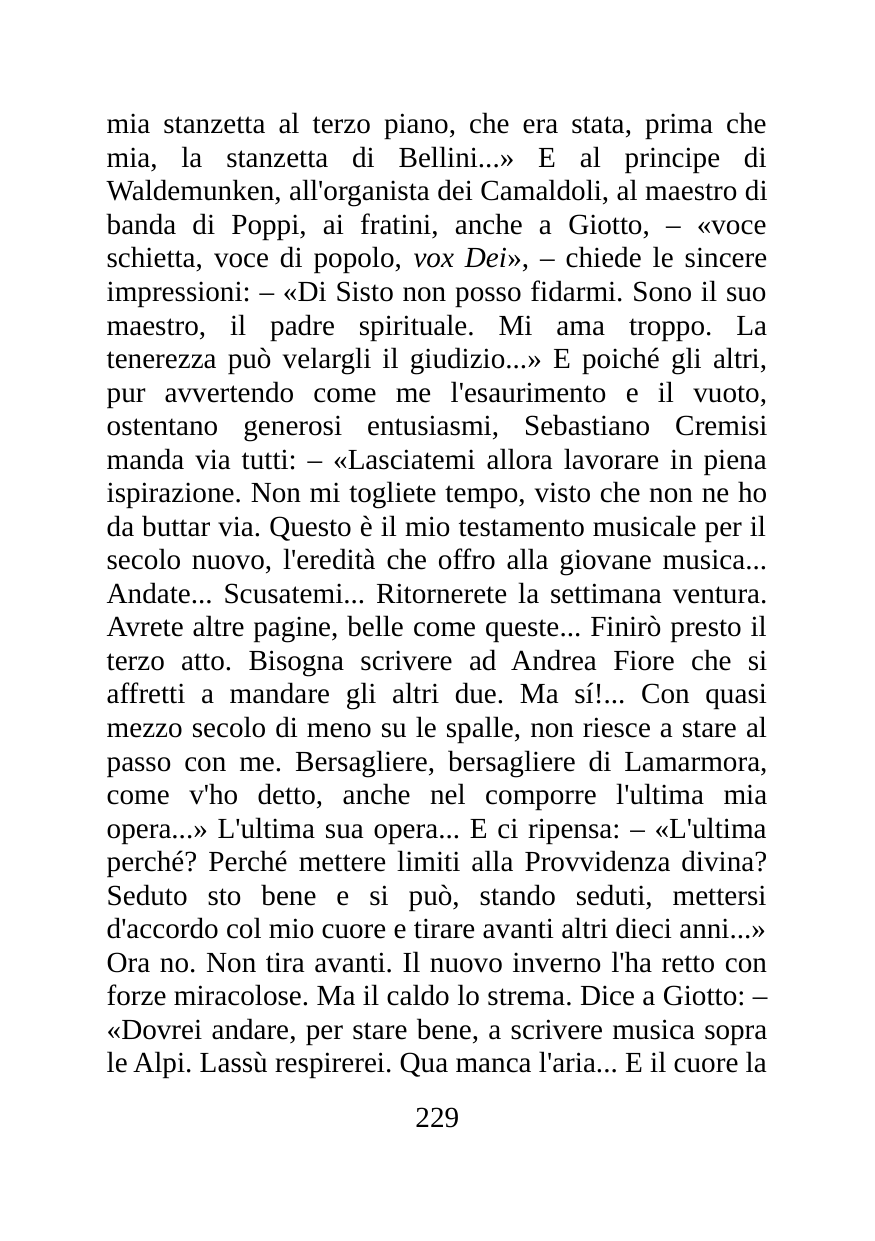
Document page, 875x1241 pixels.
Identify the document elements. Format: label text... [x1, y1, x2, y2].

text Ora no. Non tira avanti. Il nuovo inverno l'ha retto con forze miracolose. Ma il caldo lo strema. Dice a Giotto: – «Dovrei andare, per stare bene, a scrivere musica sopra le Alpi. Lassù respirerei. Qua manca l'aria... E il cuore la [106, 945, 768, 1079]
text mia stanzetta al terzo piano, che era stata, prima che mia, la stanzetta di Bellini...» E al principe di Waldemunken, all'organista dei Camaldoli, al maestro di banda di Poppi, ai fratini, anche a Giotto, – «voce schietta, voce di popolo, vox Dei», – chiede le sincere impressioni: – «Di Sisto non posso fidarmi. Sono il suo maestro, il padre spirituale. Mi ama troppo. La tenerezza può velargli il giudizio...» E poiché gli altri, pur avvertendo come me l'esaurimento e il vuoto, ostentano generosi entusiasmi, Sebastiano Cremisi manda via tutti: – «Lasciatemi allora lavorare in piena ispirazione. Non mi togliete tempo, visto che non ne ho da buttar via. Questo è il mio testamento musicale per il secolo nuovo, l'eredità che offro alla giovane musica... Andate... Scusatemi... Ritornerete la settimana ventura. Avrete altre pagine, belle come queste... Finirò presto il terzo atto. Bisogna scrivere ad Andrea Fiore che si affretti a mandare gli altri due. Ma sí!... Con quasi mezzo secolo di meno su le spalle, non riesce a stare al passo con me. Bersagliere, bersagliere di Lamarmora, come v'ho detto, anche nel comporre l'ultima mia opera...» L'ultima sua opera... E ci ripensa: – «L'ultima perché? Perché mettere limiti alla Provvidenza divina? Seduto sto bene e si può, stando seduti, mettersi d'accordo col mio cuore e tirare avanti altri dieci anni...» [106, 106, 768, 945]
